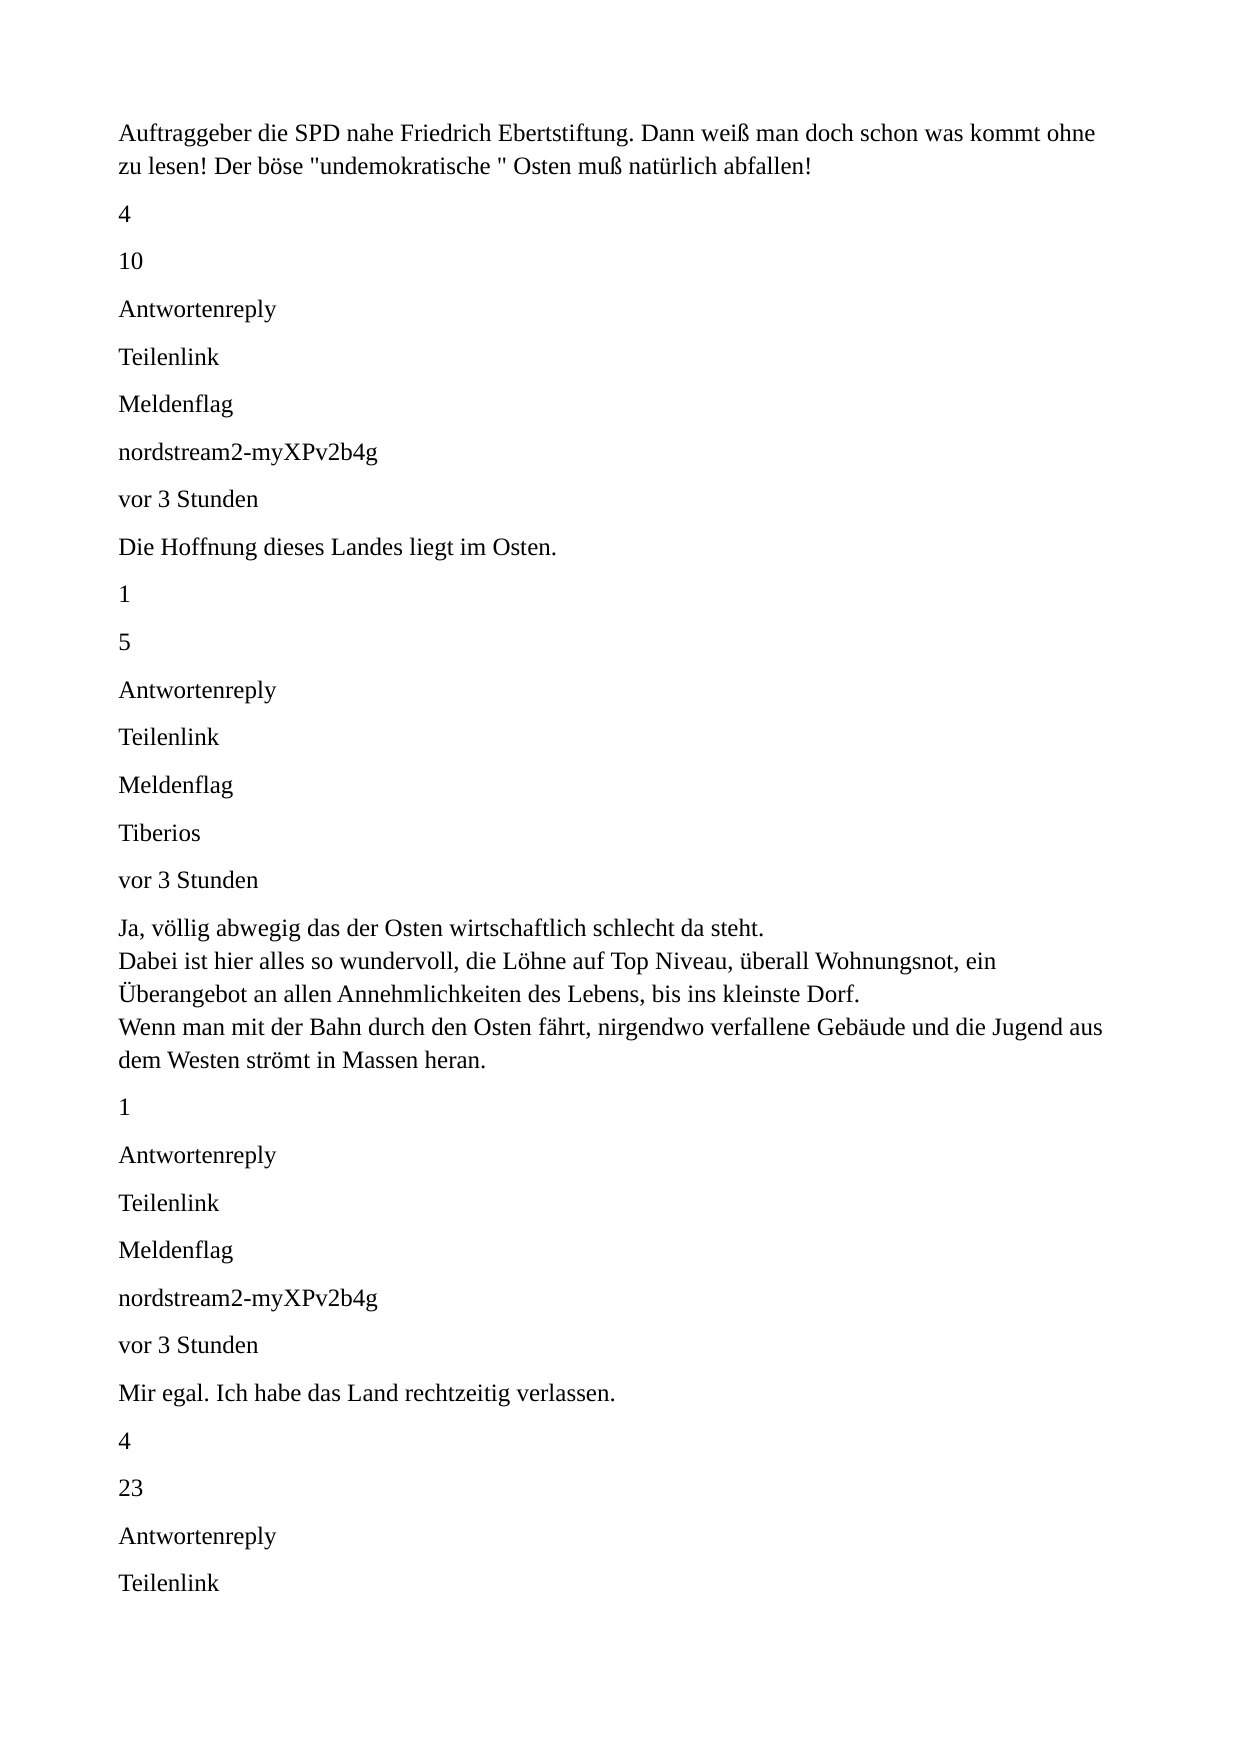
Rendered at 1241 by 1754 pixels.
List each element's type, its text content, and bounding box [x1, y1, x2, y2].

text Meldenflag [118, 770, 1122, 799]
text 4 [118, 1426, 1122, 1454]
text Teilenlink [118, 342, 1122, 370]
text Meldenflag [118, 389, 1122, 418]
text 23 [118, 1473, 1122, 1502]
text Ja, völlig abwegig das der Osten wirtschaftlich schlecht da steht. Dabei ist hier alles so wundervoll, die Löhne auf Top Niveau, überall Wohnungsnot, ein Überangebot an allen Annehmlichkeiten des Lebens, bis ins kleinste Dorf. Wenn man mit der Bahn durch den Osten fährt, nirgendwo verfallene Gebäude und die Jugend aus dem Westen strömt in Massen heran. [118, 913, 1122, 1074]
text Teilenlink [118, 722, 1122, 751]
text vor 3 Stunden [118, 1331, 1122, 1359]
text Die Hoffnung dieses Landes liegt im Osten. [118, 532, 1122, 561]
text Meldenflag [118, 1235, 1122, 1264]
text Auftraggeber die SPD nahe Friedrich Ebertstiftung. Dann weiß man doch schon was kommt ohne zu lesen! Der böse "undemokratische " Osten muß natürlich abfallen! [118, 118, 1122, 180]
text Mir egal. Ich habe das Land rechtzeitig verlassen. [118, 1378, 1122, 1407]
text 1 [118, 1092, 1122, 1121]
text nordstream2-myXPv2b4g [118, 437, 1122, 466]
text vor 3 Stunden [118, 865, 1122, 894]
text 1 [118, 579, 1122, 608]
text vor 3 Stunden [118, 484, 1122, 513]
text Teilenlink [118, 1568, 1122, 1597]
text nordstream2-myXPv2b4g [118, 1283, 1122, 1312]
text Tiberios [118, 818, 1122, 846]
text Antwortenreply [118, 1140, 1122, 1169]
text 5 [118, 627, 1122, 656]
text Teilenlink [118, 1188, 1122, 1216]
text 4 [118, 199, 1122, 227]
text 10 [118, 246, 1122, 275]
text Antwortenreply [118, 294, 1122, 323]
text Antwortenreply [118, 1521, 1122, 1550]
text Antwortenreply [118, 675, 1122, 703]
